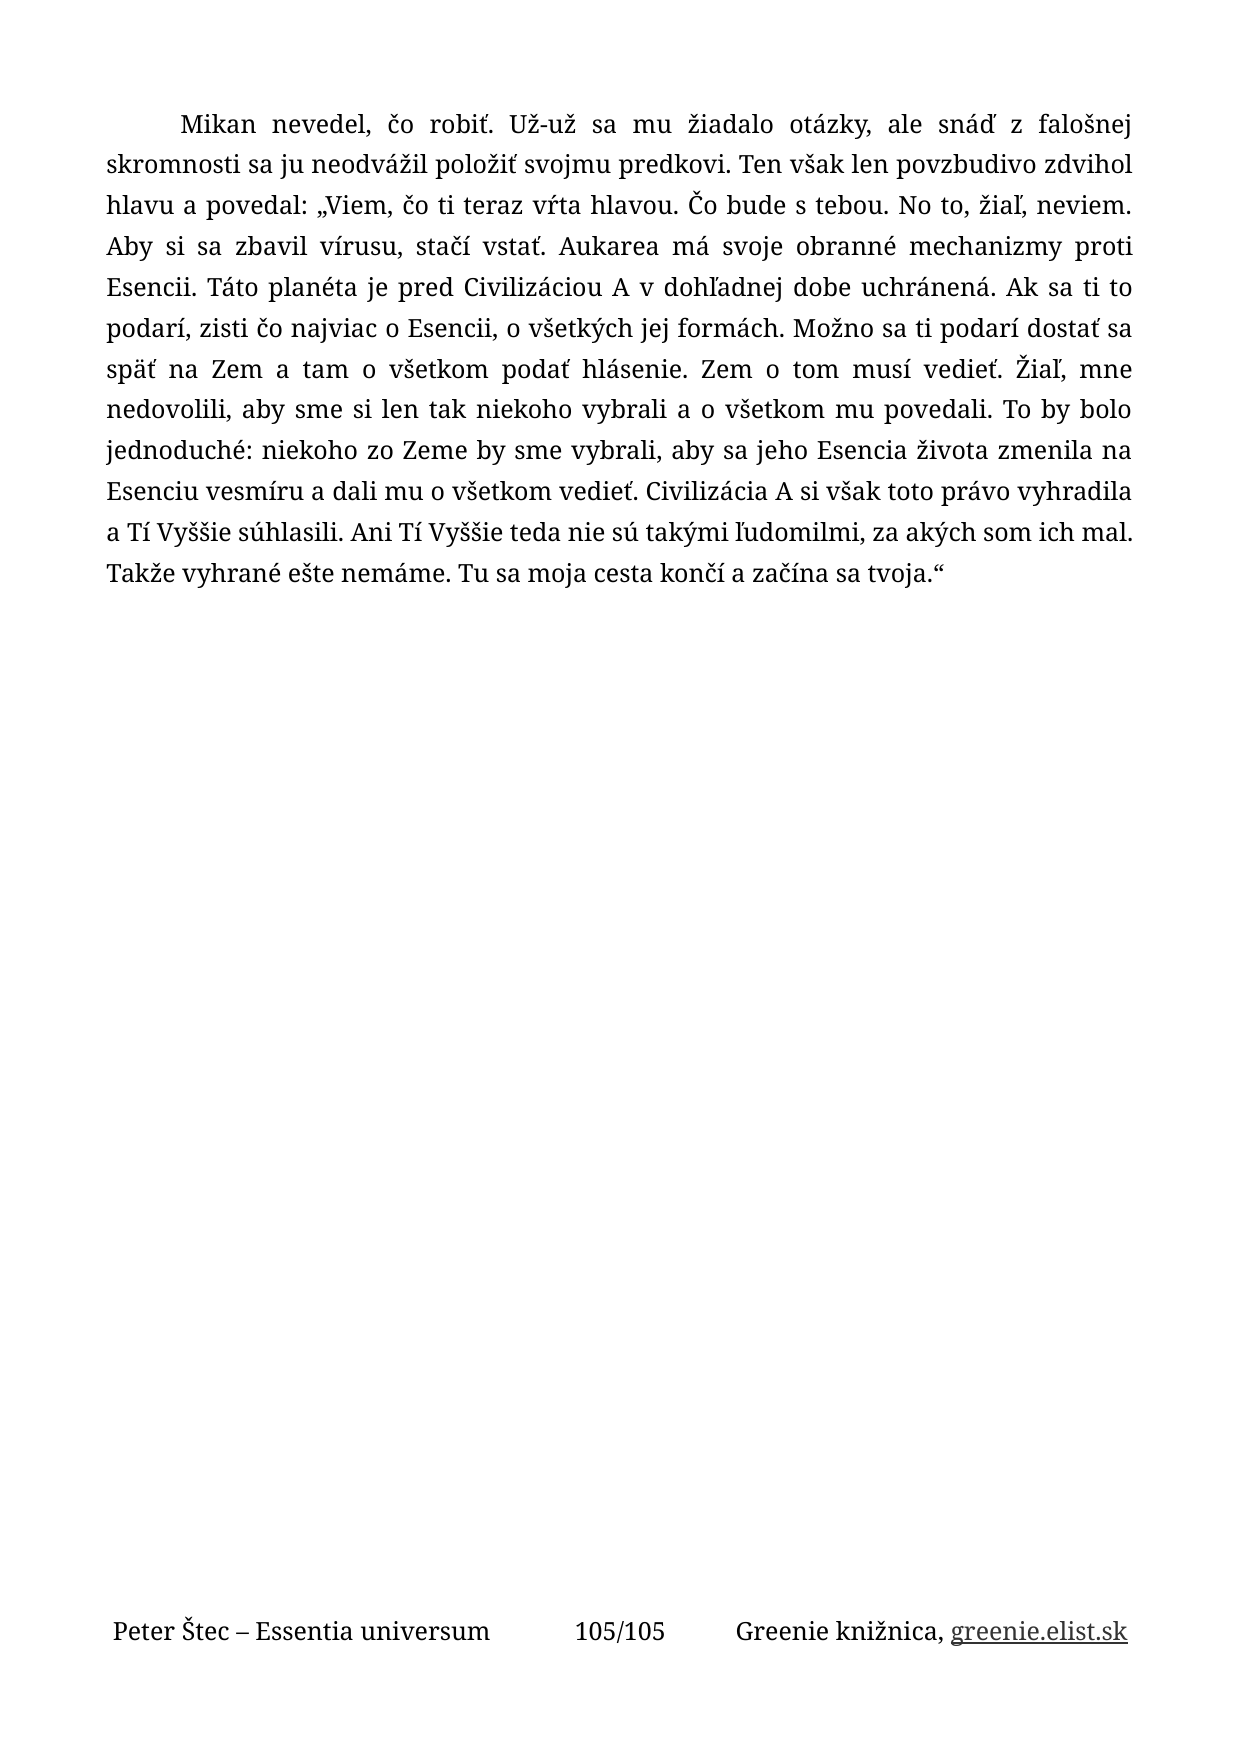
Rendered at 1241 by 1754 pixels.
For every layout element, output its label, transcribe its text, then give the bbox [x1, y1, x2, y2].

text Mikan nevedel, čo robiť. Už-už sa mu žiadalo otázky, ale snáď z falošnej skromnosti sa ju neodvážil položiť svojmu predkovi. Ten však len povzbudivo zdvihol hlavu a povedal: „Viem, čo ti teraz vŕta hlavou. Čo bude s tebou. No to, žiaľ, neviem. Aby si sa zbavil vírusu, stačí vstať. Aukarea má svoje obranné mechanizmy proti Esencii. Táto planéta je pred Civilizáciou A v dohľadnej dobe uchránená. Ak sa ti to podarí, zisti čo najviac o Esencii, o všetkých jej formách. Možno sa ti podarí dostať sa späť na Zem a tam o všetkom podať hlásenie. Zem o tom musí vedieť. Žiaľ, mne nedovolili, aby sme si len tak niekoho vybrali a o všetkom mu povedali. To by bolo jednoduché: niekoho zo Zeme by sme vybrali, aby sa jeho Esencia života zmenila na Esenciu vesmíru a dali mu o všetkom vedieť. Civilizácia A si však toto právo vyhradila a Tí Vyššie súhlasili. Ani Tí Vyššie teda nie sú takými ľudomilmi, za akých som ich mal. Takže vyhrané ešte nemáme. Tu sa moja cesta končí a začína sa tvoja.“ [106, 106, 1134, 589]
